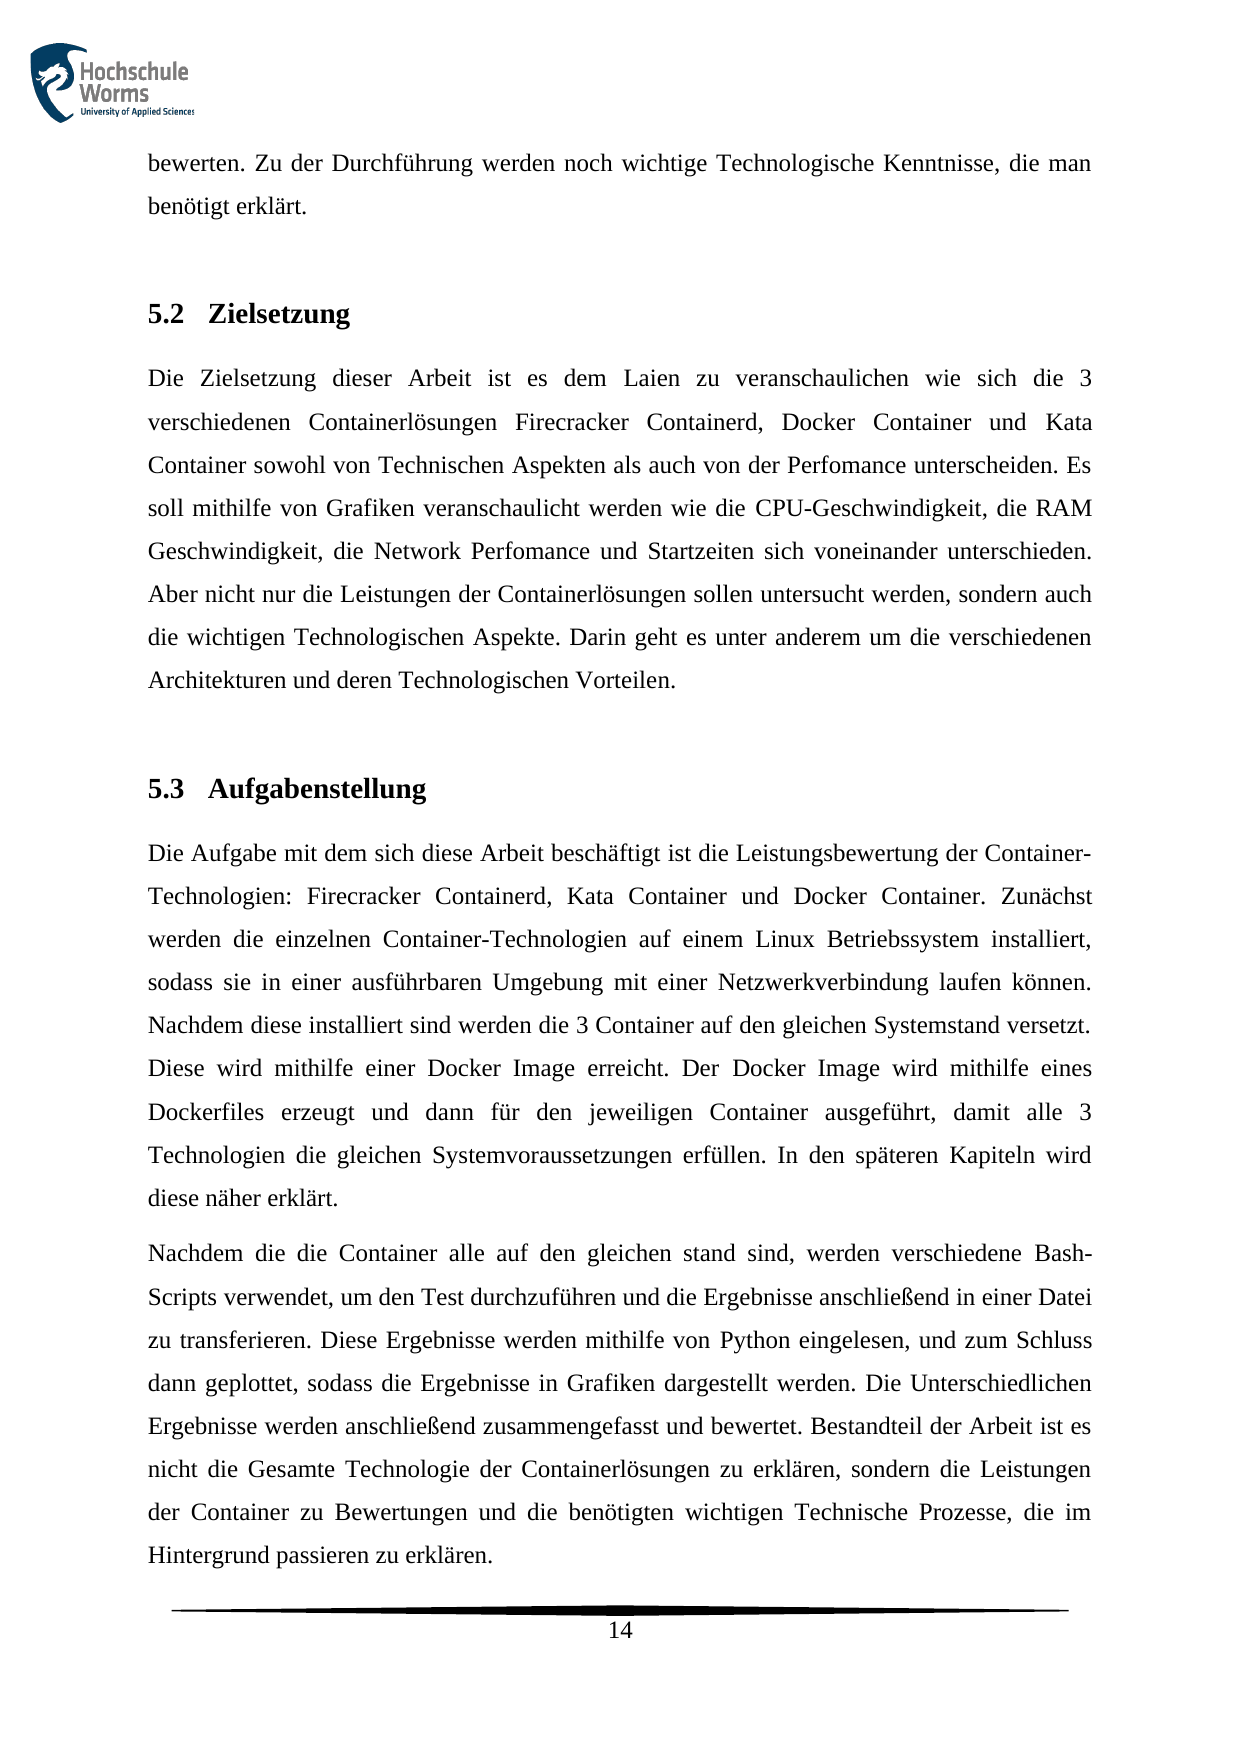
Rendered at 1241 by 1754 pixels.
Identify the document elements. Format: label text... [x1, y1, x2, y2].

subtitle Aufgabenstellung [148, 771, 1092, 804]
text Die Zielsetzung dieser Arbeit ist es dem Laien zu veranschaulichen wie sich die 3 verschiedenen Containerlösungen Firecracker Containerd, Docker Container und Kata Container sowohl von Technischen Aspekten als auch von der Perfomance unterscheiden. Es soll mithilfe von Grafiken veranschaulicht werden wie die CPU-Geschwindigkeit, die RAM Geschwindigkeit, die Network Perfomance und Startzeiten sich voneinander unterschieden. Aber nicht nur die Leistungen der Containerlösungen sollen untersucht werden, sondern auch die wichtigen Technologischen Aspekte. Darin geht es unter anderem um die verschiedenen Architekturen und deren Technologischen Vorteilen. [148, 363, 1092, 694]
text bewerten. Zu der Durchführung werden noch wichtige Technologische Kenntnisse, die man benötigt erklärt. [148, 148, 1092, 219]
text Die Aufgabe mit dem sich diese Arbeit beschäftigt ist die Leistungsbewertung der Container-Technologien: Firecracker Containerd, Kata Container und Docker Container. Zunächst werden die einzelnen Container-Technologien auf einem Linux Betriebssystem installiert, sodass sie in einer ausführbaren Umgebung mit einer Netzwerkverbindung laufen können. Nachdem diese installiert sind werden die 3 Container auf den gleichen Systemstand versetzt. Diese wird mithilfe einer Docker Image erreicht. Der Docker Image wird mithilfe eines Dockerfiles erzeugt und dann für den jeweiligen Container ausgeführt, damit alle 3 Technologien die gleichen Systemvoraussetzungen erfüllen. In den späteren Kapiteln wird diese näher erklärt. [148, 838, 1092, 1212]
text Nachdem die die Container alle auf den gleichen stand sind, werden verschiedene Bash-Scripts verwendet, um den Test durchzuführen und die Ergebnisse anschließend in einer Datei zu transferieren. Diese Ergebnisse werden mithilfe von Python eingelesen, und zum Schluss dann geplottet, sodass die Ergebnisse in Grafiken dargestellt werden. Die Unterschiedlichen Ergebnisse werden anschließend zusammengefasst und bewertet. Bestandteil der Arbeit ist es nicht die Gesamte Technologie der Containerlösungen zu erklären, sondern die Leistungen der Container zu Bewertungen und die benötigten wichtigen Technische Prozesse, die im Hintergrund passieren zu erklären. [148, 1238, 1092, 1569]
subtitle Zielsetzung [148, 296, 1092, 330]
